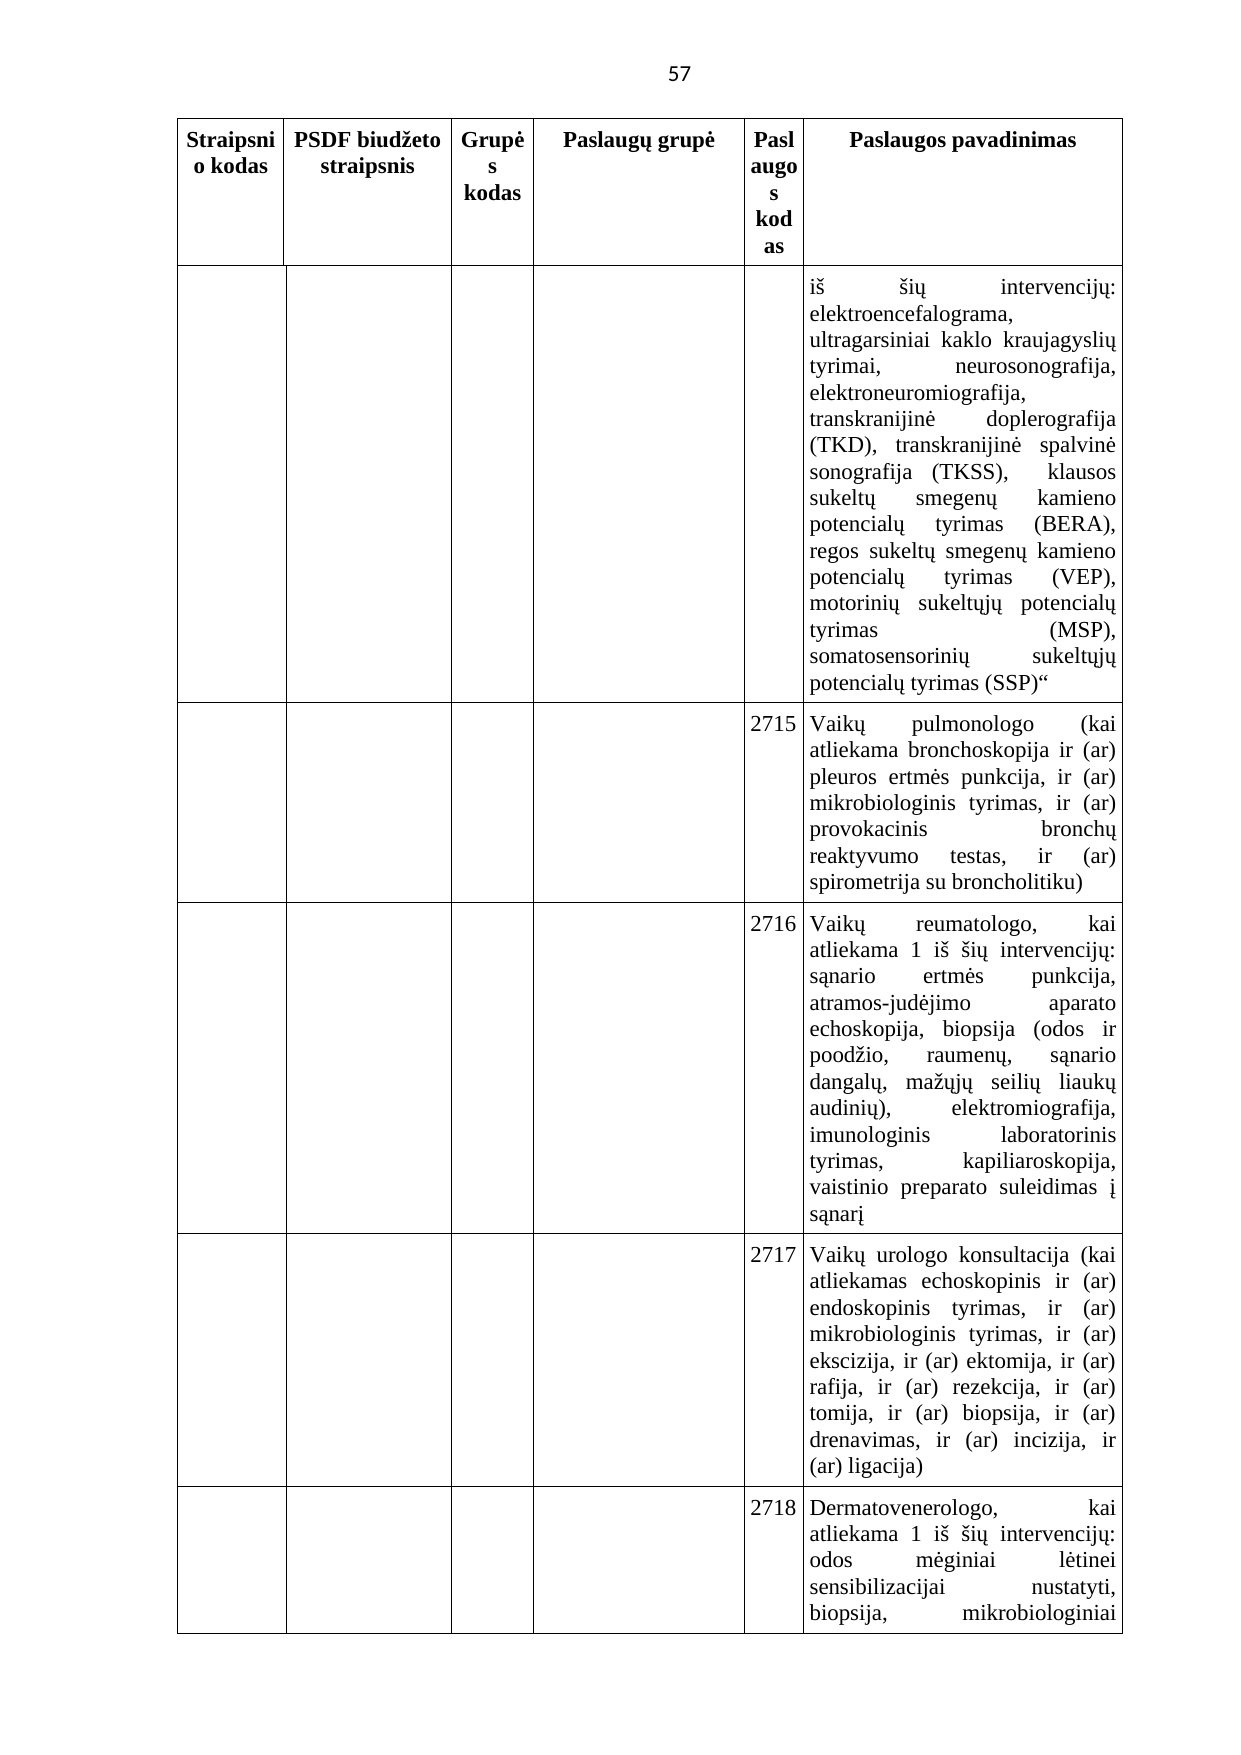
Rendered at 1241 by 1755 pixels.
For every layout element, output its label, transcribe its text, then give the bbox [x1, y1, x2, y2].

table_cell [452, 1487, 533, 1632]
table_cell [534, 703, 744, 902]
table_header Paslaugų grupė [534, 119, 744, 265]
table_cell [745, 266, 803, 702]
table_cell [452, 1234, 533, 1486]
table_cell Vaikų reumatologo, kai atliekama 1 iš šių intervencijų: sąnario ertmės punkcija, atramos-judėjimo aparato echoskopija, biopsija (odos ir poodžio, raumenų, sąnario dangalų, mažųjų seilių liaukų audinių), elektromiografija, imunologinis laboratorinis tyrimas, kapiliaroskopija, vaistinio preparato suleidimas į sąnarį [804, 903, 1122, 1233]
table_cell [287, 903, 451, 1233]
table_header Straipsnio kodas [178, 119, 283, 265]
table_cell [287, 266, 451, 702]
table_cell [534, 266, 744, 702]
table_cell [287, 1487, 451, 1632]
table_cell Vaikų urologo konsultacija (kai atliekamas echoskopinis ir (ar) endoskopinis tyrimas, ir (ar) mikrobiologinis tyrimas, ir (ar) ekscizija, ir (ar) ektomija, ir (ar) rafija, ir (ar) rezekcija, ir (ar) tomija, ir (ar) biopsija, ir (ar) drenavimas, ir (ar) incizija, ir (ar) ligacija) [804, 1234, 1122, 1486]
table_cell 2716 [745, 903, 803, 1233]
table_cell iš šių intervencijų: elektroencefalograma, ultragarsiniai kaklo kraujagyslių tyrimai, neurosonografija, elektroneuromiografija, transkranijinė doplerografija (TKD), transkranijinė spalvinė sonografija (TKSS), klausos sukeltų smegenų kamieno potencialų tyrimas (BERA), regos sukeltų smegenų kamieno potencialų tyrimas (VEP), motorinių sukeltųjų potencialų tyrimas (MSP), somatosensorinių sukeltųjų potencialų tyrimas (SSP)“ [804, 266, 1122, 702]
table_header Paslaugos kodas [745, 119, 803, 265]
table_cell Dermatovenerologo, kai atliekama 1 iš šių intervencijų: odos mėginiai lėtinei sensibilizacijai nustatyti, biopsija, mikrobiologiniai [804, 1487, 1122, 1632]
table_cell [534, 1234, 744, 1486]
table_cell [287, 1234, 451, 1486]
table_cell [178, 266, 286, 702]
table_cell [178, 1487, 286, 1632]
table_cell [534, 1487, 744, 1632]
table_cell [452, 903, 533, 1233]
table_cell 2718 [745, 1487, 803, 1632]
table_cell 2717 [745, 1234, 803, 1486]
table_cell [452, 266, 533, 702]
table_cell [452, 703, 533, 902]
table_cell Vaikų pulmonologo (kai atliekama bronchoskopija ir (ar) pleuros ertmės punkcija, ir (ar) mikrobiologinis tyrimas, ir (ar) provokacinis bronchų reaktyvumo testas, ir (ar) spirometrija su broncholitiku) [804, 703, 1122, 902]
table_cell [287, 703, 451, 902]
table_cell [534, 903, 744, 1233]
table_cell [178, 703, 286, 902]
table_cell 2715 [745, 703, 803, 902]
table_header PSDF biudžeto straipsnis [284, 119, 451, 265]
table_cell [178, 1234, 286, 1486]
table_header Grupės kodas [452, 119, 533, 265]
table_header Paslaugos pavadinimas [804, 119, 1122, 265]
table_cell [178, 903, 286, 1233]
